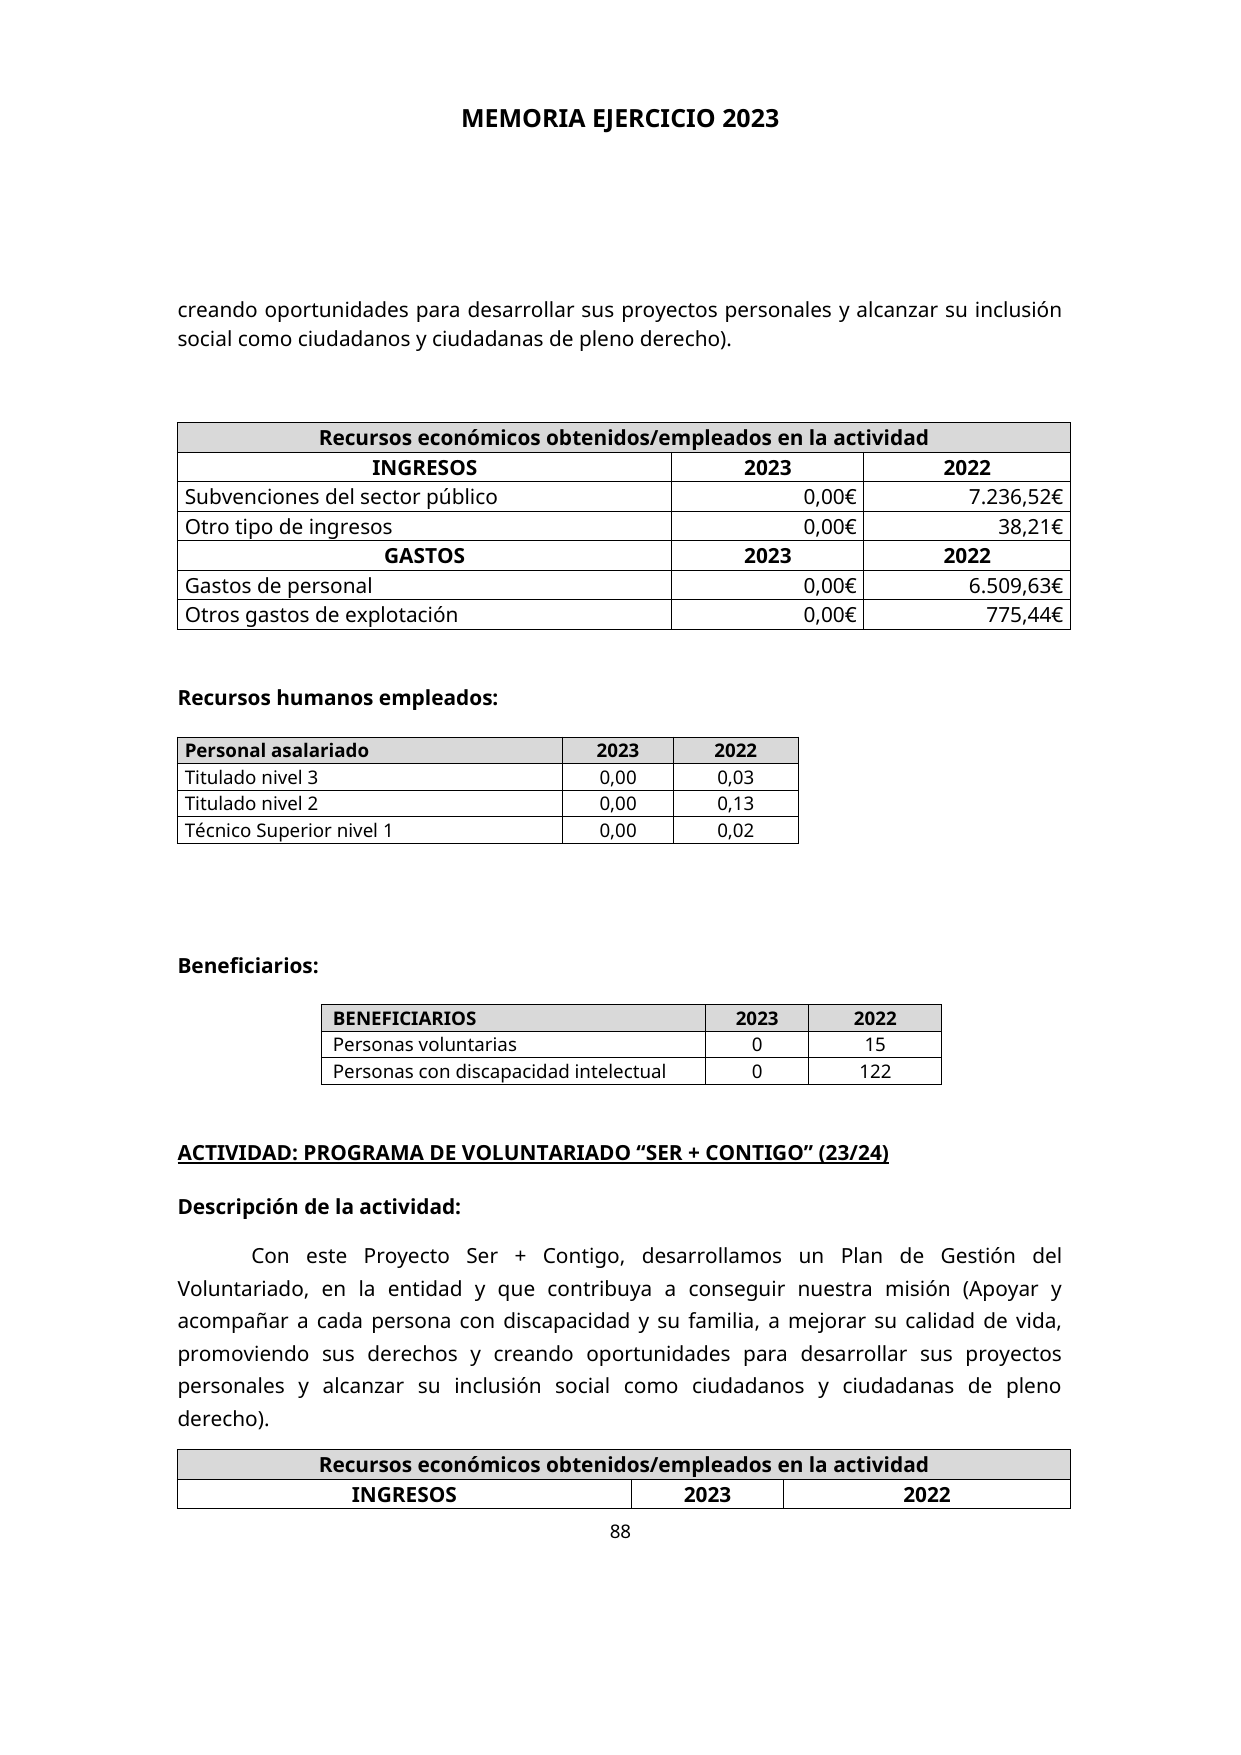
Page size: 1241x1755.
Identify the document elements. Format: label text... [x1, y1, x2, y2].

table_cell Gastos de personal [178, 571, 671, 599]
table_cell 0,00€ [672, 571, 863, 599]
table_cell GASTOS [178, 541, 671, 570]
text Con este Proyecto Ser + Contigo, desarrollamos un Plan de Gestión del Voluntariado, en la entidad y que contribuya a conseguir nuestra misión (Apoyar y acompañar a cada persona con discapacidad y su familia, a mejorar su calidad de vida, promoviendo sus derechos y creando oportunidades para desarrollar sus proyectos personales y alcanzar su inclusión social como ciudadanos y ciudadanas de pleno derecho). [177, 1241, 1063, 1432]
table_cell 0,00€ [672, 482, 863, 511]
table_cell Técnico Superior nivel 1 [178, 817, 562, 843]
table_header 2023 [563, 738, 673, 763]
table_cell 2023 [672, 541, 863, 570]
table_cell 0,03 [674, 764, 798, 790]
table_header Personal asalariado [178, 738, 562, 763]
table_cell Personas voluntarias [322, 1032, 705, 1057]
table_header Recursos económicos obtenidos/empleados en la actividad [178, 1450, 1070, 1479]
table_cell Titulado nivel 2 [178, 791, 562, 816]
text Recursos humanos empleados: [177, 683, 1063, 712]
table_cell 775,44€ [864, 600, 1070, 629]
table_cell 7.236,52€ [864, 482, 1070, 511]
table_cell INGRESOS [178, 453, 671, 481]
text ACTIVIDAD: PROGRAMA DE VOLUNTARIADO “SER + CONTIGO” (23/24) [177, 1138, 1063, 1167]
text Beneficiarios: [177, 951, 1063, 979]
table_cell 0,13 [674, 791, 798, 816]
table_cell 0,00 [563, 817, 673, 843]
table_cell 0 [706, 1032, 808, 1057]
table_header 2022 [674, 738, 798, 763]
table_cell Subvenciones del sector público [178, 482, 671, 511]
table_cell Otros gastos de explotación [178, 600, 671, 629]
table_cell 0,00€ [672, 600, 863, 629]
table_cell 0 [706, 1058, 808, 1084]
table_cell INGRESOS [178, 1480, 631, 1508]
table_cell 2022 [784, 1480, 1070, 1508]
table_header BENEFICIARIOS [322, 1005, 705, 1031]
table_cell Personas con discapacidad intelectual [322, 1058, 705, 1084]
table_header 2022 [809, 1005, 941, 1031]
table_header 2023 [706, 1005, 808, 1031]
table_cell 0,00 [563, 764, 673, 790]
table_cell Titulado nivel 3 [178, 764, 562, 790]
table_header Recursos económicos obtenidos/empleados en la actividad [178, 423, 1070, 452]
table_cell 0,00 [563, 791, 673, 816]
text creando oportunidades para desarrollar sus proyectos personales y alcanzar su inclusión social como ciudadanos y ciudadanas de pleno derecho). [177, 295, 1063, 352]
table_cell 2023 [672, 453, 863, 481]
table_cell 2022 [864, 453, 1070, 481]
table_cell 2023 [632, 1480, 783, 1508]
text Descripción de la actividad: [177, 1192, 1063, 1220]
table_cell 15 [809, 1032, 941, 1057]
table_cell 2022 [864, 541, 1070, 570]
table_cell 122 [809, 1058, 941, 1084]
table_cell 38,21€ [864, 512, 1070, 540]
table_cell 6.509,63€ [864, 571, 1070, 599]
table_cell 0,02 [674, 817, 798, 843]
table_cell Otro tipo de ingresos [178, 512, 671, 540]
table_cell 0,00€ [672, 512, 863, 540]
